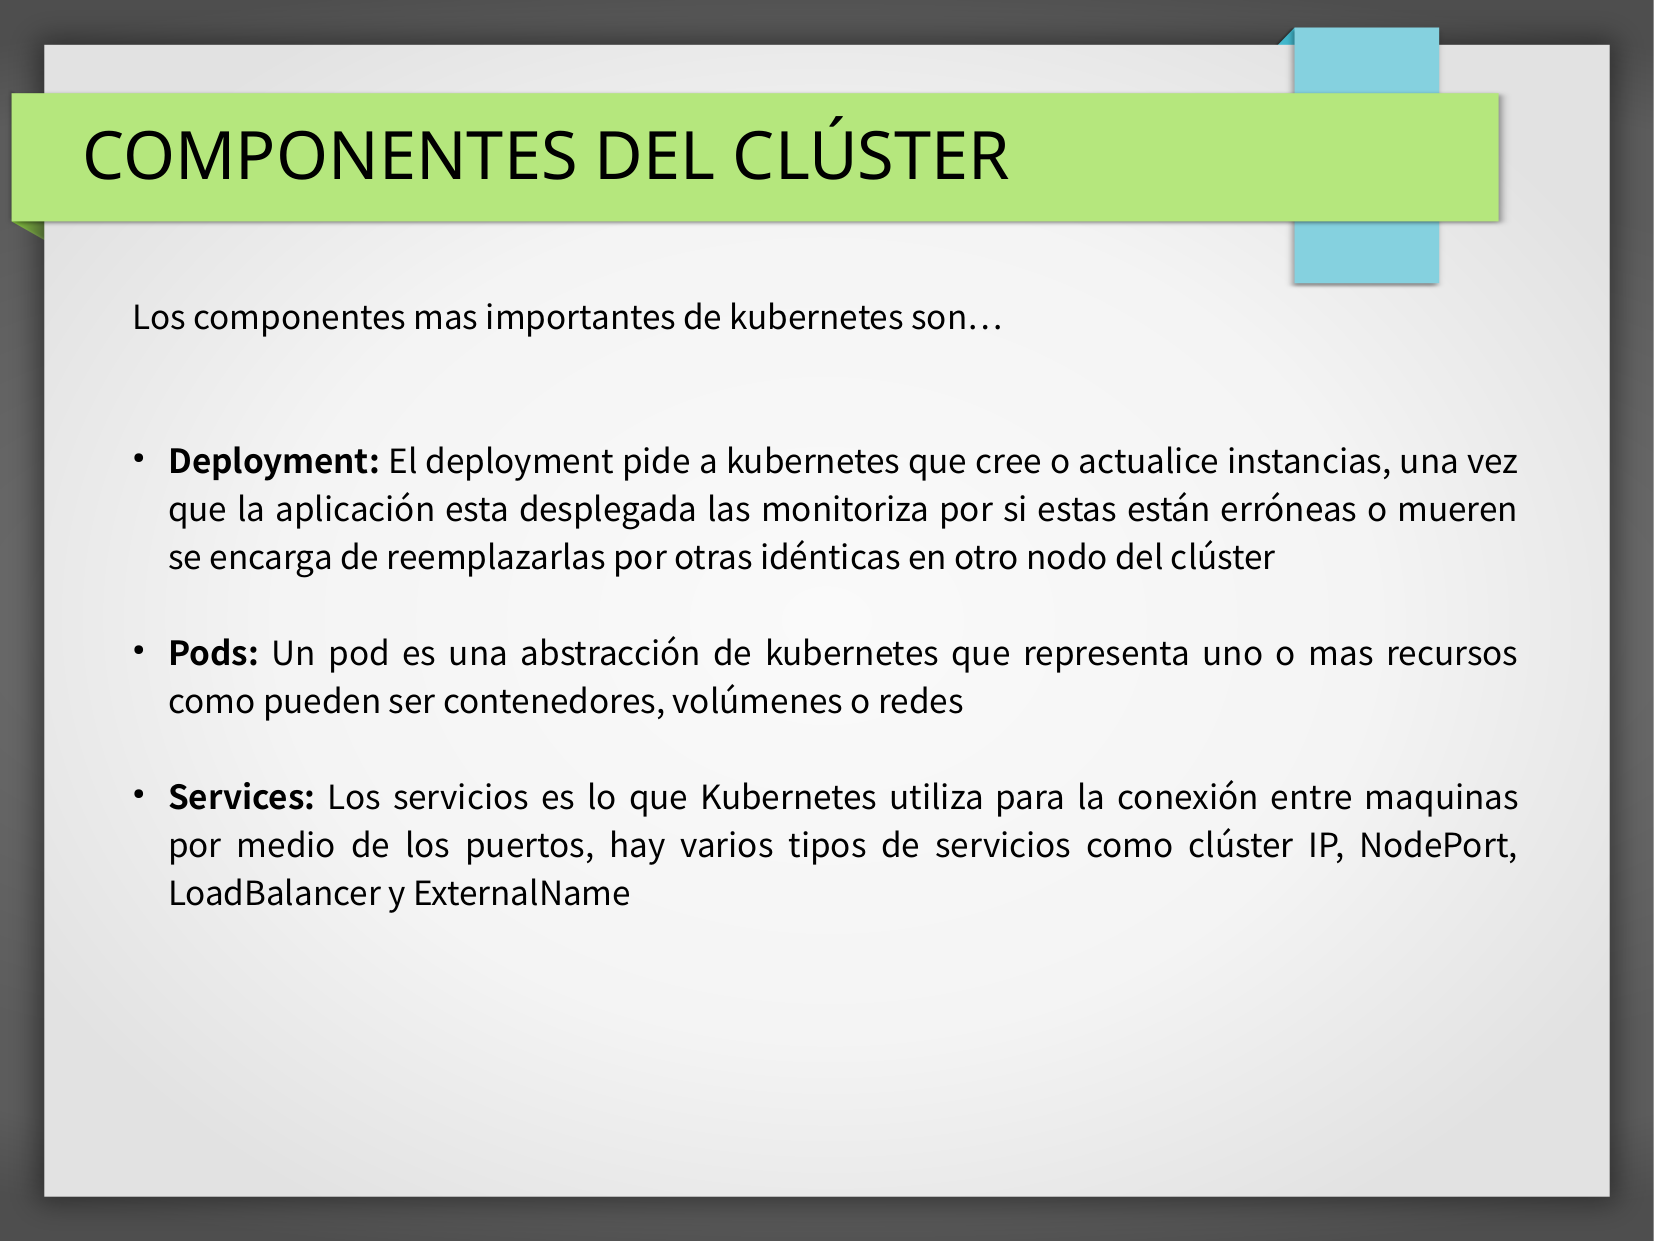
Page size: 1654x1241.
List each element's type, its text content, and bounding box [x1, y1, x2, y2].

title COMPONENTES DEL CLÚSTER [82, 94, 1264, 213]
picture [0, 0, 1654, 1241]
text_box Los componentes mas importantes de kubernetes son… Deployment: El deployment pide a kubernetes que cree o actualice instancias, una vez que la aplicación esta desplegada las monitoriza por si estas están erróneas o mueren se encarga de reemplazarlas por otras idénticas en otro nodo del clúster Pods: Un pod es una abstracción de kubernetes que representa uno o mas recursos como pueden ser contenedores, volúmenes o redes Services: Los servicios es lo que Kubernetes utiliza para la conexión entre maquinas por medio de los puertos, hay varios tipos de servicios como clúster IP, NodePort, LoadBalancer y ExternalName [118, 283, 1536, 1163]
